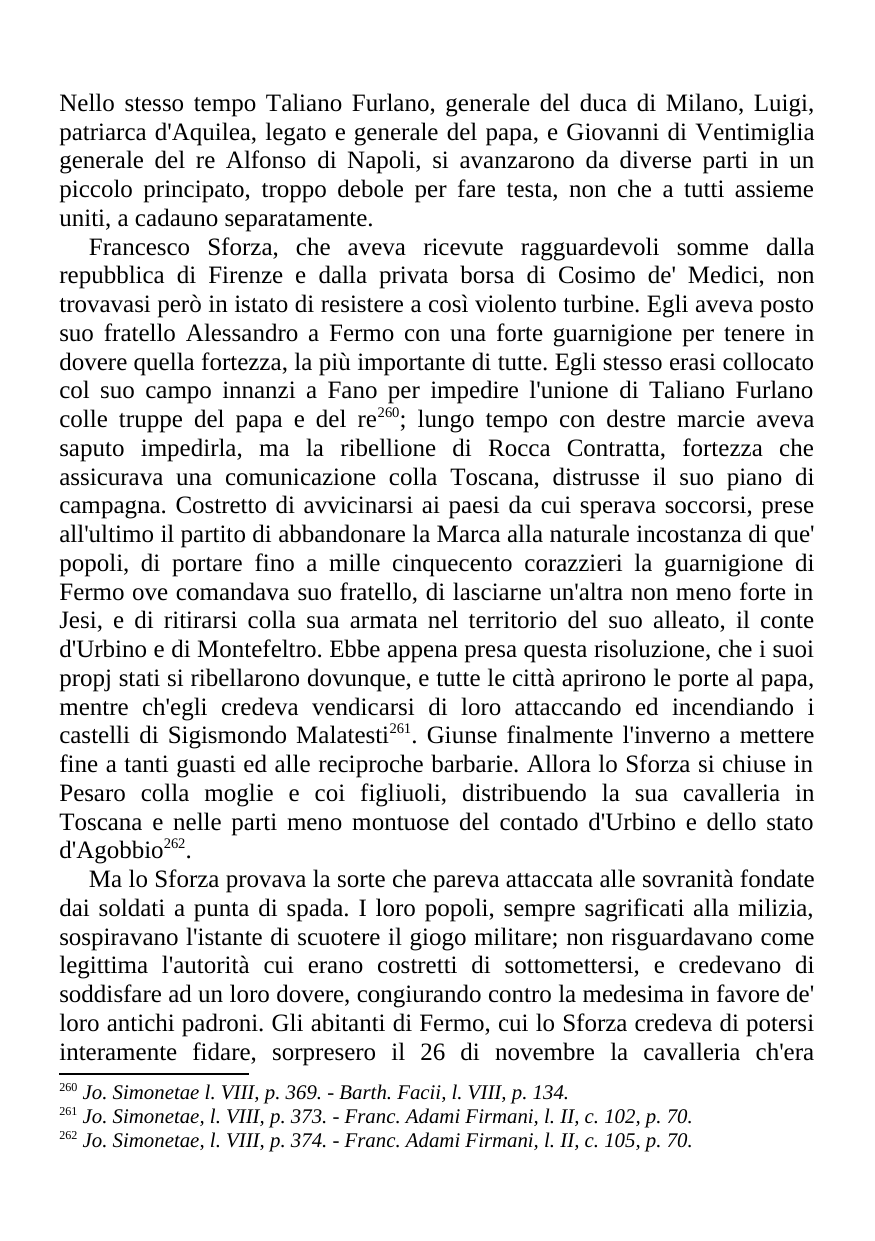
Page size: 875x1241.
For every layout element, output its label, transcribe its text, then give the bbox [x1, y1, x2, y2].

text Jo. Simonetae l. VIII, p. 369. - Barth. Facii, l. VIII, p. 134. [59, 1080, 815, 1104]
text Jo. Simonetae, l. VIII, p. 373. - Franc. Adami Firmani, l. II, c. 102, p. 70. [59, 1104, 815, 1128]
text Nello stesso tempo Taliano Furlano, generale del duca di Milano, Luigi, patriarca d'Aquilea, legato e generale del papa, e Giovanni di Ventimiglia generale del re Alfonso di Napoli, si avanzarono da diverse parti in un piccolo principato, troppo debole per fare testa, non che a tutti assieme uniti, a cadauno separatamente. [59, 88, 815, 232]
text Jo. Simonetae, l. VIII, p. 374. - Franc. Adami Firmani, l. II, c. 105, p. 70. [59, 1128, 815, 1152]
text Ma lo Sforza provava la sorte che pareva attaccata alle sovranità fondate dai soldati a punta di spada. I loro popoli, sempre sagrificati alla milizia, sospiravano l'istante di scuotere il giogo militare; non risguardavano come legittima l'autorità cui erano costretti di sottomettersi, e credevano di soddisfare ad un loro dovere, congiurando contro la medesima in favore de' loro antichi padroni. Gli abitanti di Fermo, cui lo Sforza credeva di potersi interamente fidare, sorpresero il 26 di novembre la cavalleria ch'era [59, 864, 815, 1065]
text Francesco Sforza, che aveva ricevute ragguardevoli somme dalla repubblica di Firenze e dalla privata borsa di Cosimo de' Medici, non trovavasi però in istato di resistere a così violento turbine. Egli aveva posto suo fratello Alessandro a Fermo con una forte guarnigione per tenere in dovere quella fortezza, la più importante di tutte. Egli stesso erasi collocato col suo campo innanzi a Fano per impedire l'unione di Taliano Furlano colle truppe del papa e del re; lungo tempo con destre marcie aveva saputo impedirla, ma la ribellione di Rocca Contratta, fortezza che assicurava una comunicazione colla Toscana, distrusse il suo piano di campagna. Costretto di avvicinarsi ai paesi da cui sperava soccorsi, prese all'ultimo il partito di abbandonare la Marca alla naturale incostanza di que' popoli, di portare fino a mille cinquecento corazzieri la guarnigione di Fermo ove comandava suo fratello, di lasciarne un'altra non meno forte in Jesi, e di ritirarsi colla sua armata nel territorio del suo alleato, il conte d'Urbino e di Montefeltro. Ebbe appena presa questa risoluzione, che i suoi propj stati si ribellarono dovunque, e tutte le città aprirono le porte al papa, mentre ch'egli credeva vendicarsi di loro attaccando ed incendiando i castelli di Sigismondo Malatesti. Giunse finalmente l'inverno a mettere fine a tanti guasti ed alle reciproche barbarie. Allora lo Sforza si chiuse in Pesaro colla moglie e coi figliuoli, distribuendo la sua cavalleria in Toscana e nelle parti meno montuose del contado d'Urbino e dello stato d'Agobbio. [59, 232, 815, 864]
